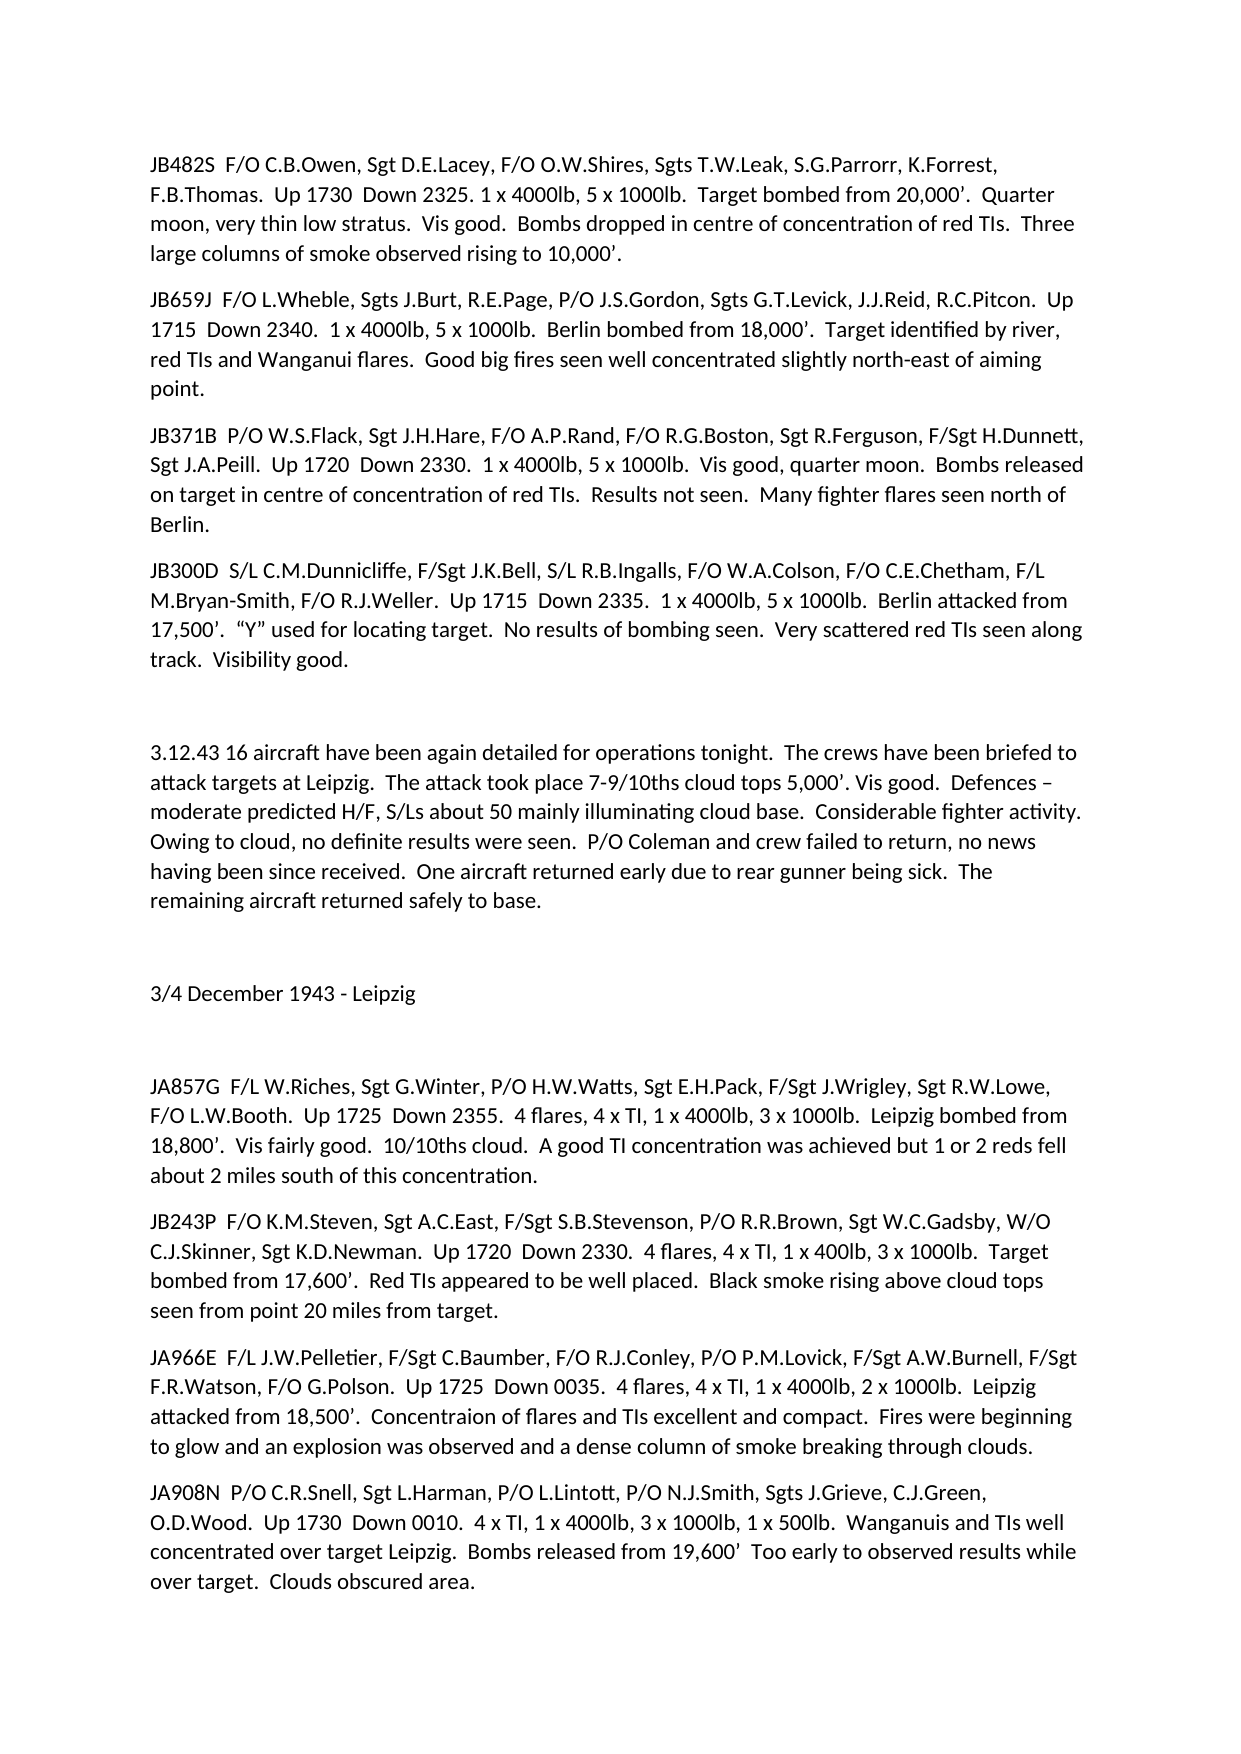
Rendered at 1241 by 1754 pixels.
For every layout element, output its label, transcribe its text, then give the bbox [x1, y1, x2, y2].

text JA966E F/L J.W.Pelletier, F/Sgt C.Baumber, F/O R.J.Conley, P/O P.M.Lovick, F/Sgt A.W.Burnell, F/Sgt F.R.Watson, F/O G.Polson. Up 1725 Down 0035. 4 flares, 4 x TI, 1 x 4000lb, 2 x 1000lb. Leipzig attacked from 18,500’. Concentraion of flares and TIs excellent and compact. Fires were beginning to glow and an explosion was observed and a dense column of smoke breaking through clouds. [150, 1343, 1090, 1460]
text JA908N P/O C.R.Snell, Sgt L.Harman, P/O L.Lintott, P/O N.J.Smith, Sgts J.Grieve, C.J.Green, O.D.Wood. Up 1730 Down 0010. 4 x TI, 1 x 4000lb, 3 x 1000lb, 1 x 500lb. Wanganuis and TIs well concentrated over target Leipzig. Bombs released from 19,600’ Too early to observed results while over target. Clouds obscured area. [150, 1478, 1090, 1595]
text JB300D S/L C.M.Dunnicliffe, F/Sgt J.K.Bell, S/L R.B.Ingalls, F/O W.A.Colson, F/O C.E.Chetham, F/L M.Bryan-Smith, F/O R.J.Weller. Up 1715 Down 2335. 1 x 4000lb, 5 x 1000lb. Berlin attacked from 17,500’. “Y” used for locating target. No results of bombing seen. Very scattered red TIs seen along track. Visibility good. [150, 556, 1090, 673]
text 3.12.43 16 aircraft have been again detailed for operations tonight. The crews have been briefed to attack targets at Leipzig. The attack took place 7-9/10ths cloud tops 5,000’. Vis good. Defences – moderate predicted H/F, S/Ls about 50 mainly illuminating cloud base. Considerable fighter activity. Owing to cloud, no definite results were seen. P/O Coleman and crew failed to return, no news having been since received. One aircraft returned early due to rear gunner being sick. The remaining aircraft returned safely to base. [150, 738, 1090, 914]
text JB659J F/O L.Wheble, Sgts J.Burt, R.E.Page, P/O J.S.Gordon, Sgts G.T.Levick, J.J.Reid, R.C.Pitcon. Up 1715 Down 2340. 1 x 4000lb, 5 x 1000lb. Berlin bombed from 18,000’. Target identified by river, red TIs and Wanganui flares. Good big fires seen well concentrated slightly north-east of aiming point. [150, 285, 1090, 402]
text JB243P F/O K.M.Steven, Sgt A.C.East, F/Sgt S.B.Stevenson, P/O R.R.Brown, Sgt W.C.Gadsby, W/O C.J.Skinner, Sgt K.D.Newman. Up 1720 Down 2330. 4 flares, 4 x TI, 1 x 400lb, 3 x 1000lb. Target bombed from 17,600’. Red TIs appeared to be well placed. Black smoke rising above cloud tops seen from point 20 miles from target. [150, 1207, 1090, 1324]
text 3/4 December 1943 - Leipzig [150, 979, 1090, 1007]
text JB371B P/O W.S.Flack, Sgt J.H.Hare, F/O A.P.Rand, F/O R.G.Boston, Sgt R.Ferguson, F/Sgt H.Dunnett, Sgt J.A.Peill. Up 1720 Down 2330. 1 x 4000lb, 5 x 1000lb. Vis good, quarter moon. Bombs released on target in centre of concentration of red TIs. Results not seen. Many fighter flares seen north of Berlin. [150, 421, 1090, 538]
text JA857G F/L W.Riches, Sgt G.Winter, P/O H.W.Watts, Sgt E.H.Pack, F/Sgt J.Wrigley, Sgt R.W.Lowe, F/O L.W.Booth. Up 1725 Down 2355. 4 flares, 4 x TI, 1 x 4000lb, 3 x 1000lb. Leipzig bombed from 18,800’. Vis fairly good. 10/10ths cloud. A good TI concentration was achieved but 1 or 2 reds fell about 2 miles south of this concentration. [150, 1072, 1090, 1189]
text JB482S F/O C.B.Owen, Sgt D.E.Lacey, F/O O.W.Shires, Sgts T.W.Leak, S.G.Parrorr, K.Forrest, F.B.Thomas. Up 1730 Down 2325. 1 x 4000lb, 5 x 1000lb. Target bombed from 20,000’. Quarter moon, very thin low stratus. Vis good. Bombs dropped in centre of concentration of red TIs. Three large columns of smoke observed rising to 10,000’. [150, 150, 1090, 267]
